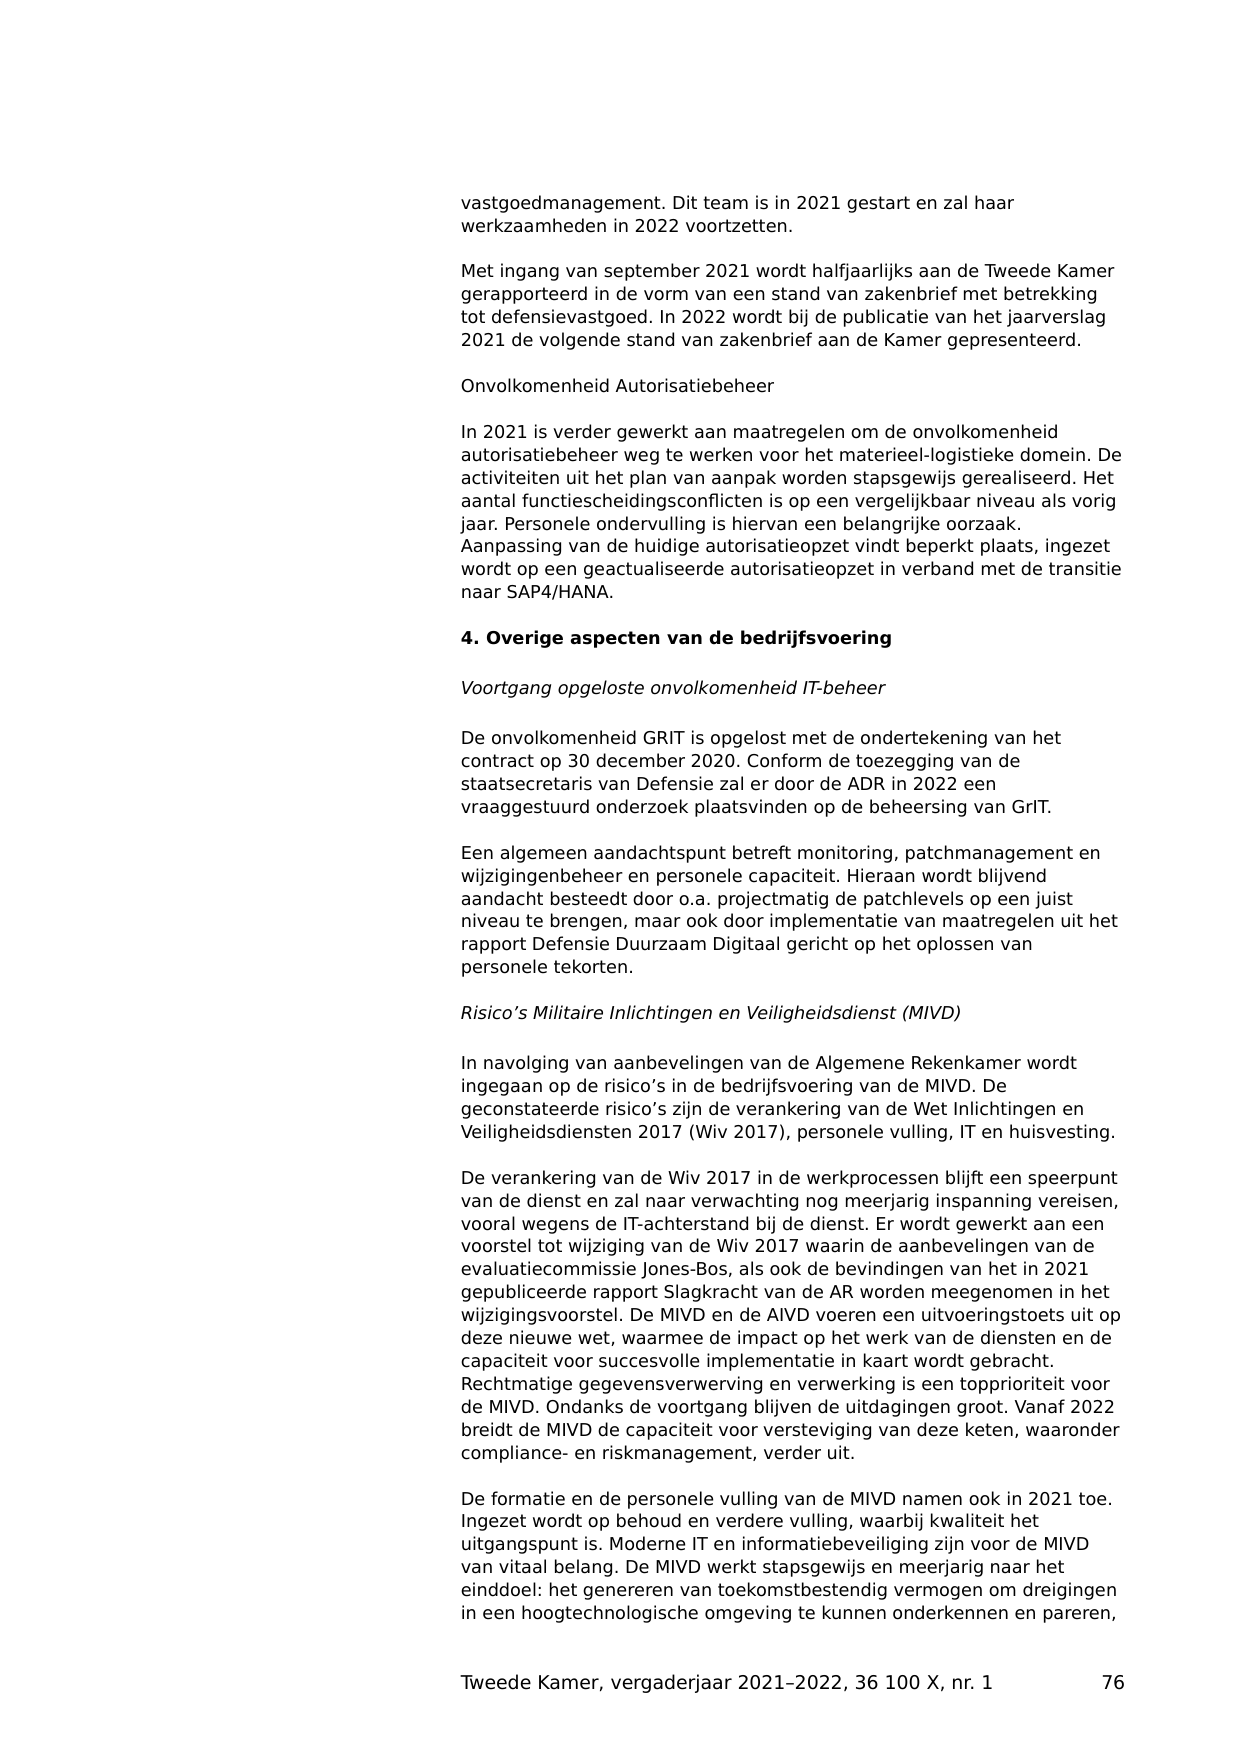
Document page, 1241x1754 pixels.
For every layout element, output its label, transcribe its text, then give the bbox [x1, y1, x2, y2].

text Onvolkomenheid Autorisatiebeheer [461, 374, 1125, 397]
text 4. Overige aspecten van de bedrijfsvoering [461, 626, 1125, 649]
text De onvolkomenheid GRIT is opgelost met de ondertekening van het contract op 30 december 2020. Conform de toezegging van de staatsecretaris van Defensie zal er door de ADR in 2022 een vraaggestuurd onderzoek plaatsvinden op de beheersing van GrIT. [461, 726, 1125, 818]
text In navolging van aanbevelingen van de Algemene Rekenkamer wordt ingegaan op de risico’s in de bedrijfsvoering van de MIVD. De geconstateerde risico’s zijn de verankering van de Wet Inlichtingen en Veiligheidsdiensten 2017 (Wiv 2017), personele vulling, IT en huisvesting. [461, 1051, 1125, 1143]
text Een algemeen aandachtspunt betreft monitoring, patchmanagement en wijzigingenbeheer en personele capaciteit. Hieraan wordt blijvend aandacht besteedt door o.a. projectmatig de patchlevels op een juist niveau te brengen, maar ook door implementatie van maatregelen uit het rapport Defensie Duurzaam Digitaal gericht op het oplossen van personele tekorten. [461, 841, 1125, 978]
text De formatie en de personele vulling van de MIVD namen ook in 2021 toe. Ingezet wordt op behoud en verdere vulling, waarbij kwaliteit het uitgangspunt is. Moderne IT en informatiebeveiliging zijn voor de MIVD van vitaal belang. De MIVD werkt stapsgewijs en meerjarig naar het einddoel: het genereren van toekomstbestendig vermogen om dreigingen in een hoogtechnologische omgeving te kunnen onderkennen en pareren, [461, 1487, 1125, 1624]
text In 2021 is verder gewerkt aan maatregelen om de onvolkomenheid autorisatiebeheer weg te werken voor het materieel-logistieke domein. De activiteiten uit het plan van aanpak worden stapsgewijs gerealiseerd. Het aantal functiescheidingsconflicten is op een vergelijkbaar niveau als vorig jaar. Personele ondervulling is hiervan een belangrijke oorzaak. Aanpassing van de huidige autorisatieopzet vindt beperkt plaats, ingezet wordt op een geactualiseerde autorisatieopzet in verband met de transitie naar SAP4/HANA. [461, 420, 1125, 603]
text De verankering van de Wiv 2017 in de werkprocessen blijft een speerpunt van de dienst en zal naar verwachting nog meerjarig inspanning vereisen, vooral wegens de IT-achterstand bij de dienst. Er wordt gewerkt aan een voorstel tot wijziging van de Wiv 2017 waarin de aanbevelingen van de evaluatiecommissie Jones-Bos, als ook de bevindingen van het in 2021 gepubliceerde rapport Slagkracht van de AR worden meegenomen in het wijzigingsvoorstel. De MIVD en de AIVD voeren een uitvoeringstoets uit op deze nieuwe wet, waarmee de impact op het werk van de diensten en de capaciteit voor succesvolle implementatie in kaart wordt gebracht. Rechtmatige gegevensverwerving en verwerking is een topprioriteit voor de MIVD. Ondanks de voortgang blijven de uitdagingen groot. Vanaf 2022 breidt de MIVD de capaciteit voor versteviging van deze keten, waaronder compliance- en riskmanagement, verder uit. [461, 1166, 1125, 1464]
text Risico’s Militaire Inlichtingen en Veiligheidsdienst (MIVD) [461, 1001, 1125, 1024]
text vastgoedmanagement. Dit team is in 2021 gestart en zal haar werkzaamheden in 2022 voortzetten. [461, 191, 1125, 237]
text Met ingang van september 2021 wordt halfjaarlijks aan de Tweede Kamer gerapporteerd in de vorm van een stand van zakenbrief met betrekking tot defensievastgoed. In 2022 wordt bij de publicatie van het jaarverslag 2021 de volgende stand van zakenbrief aan de Kamer gepresenteerd. [461, 259, 1125, 351]
text Voortgang opgeloste onvolkomenheid IT-beheer [461, 676, 1125, 699]
